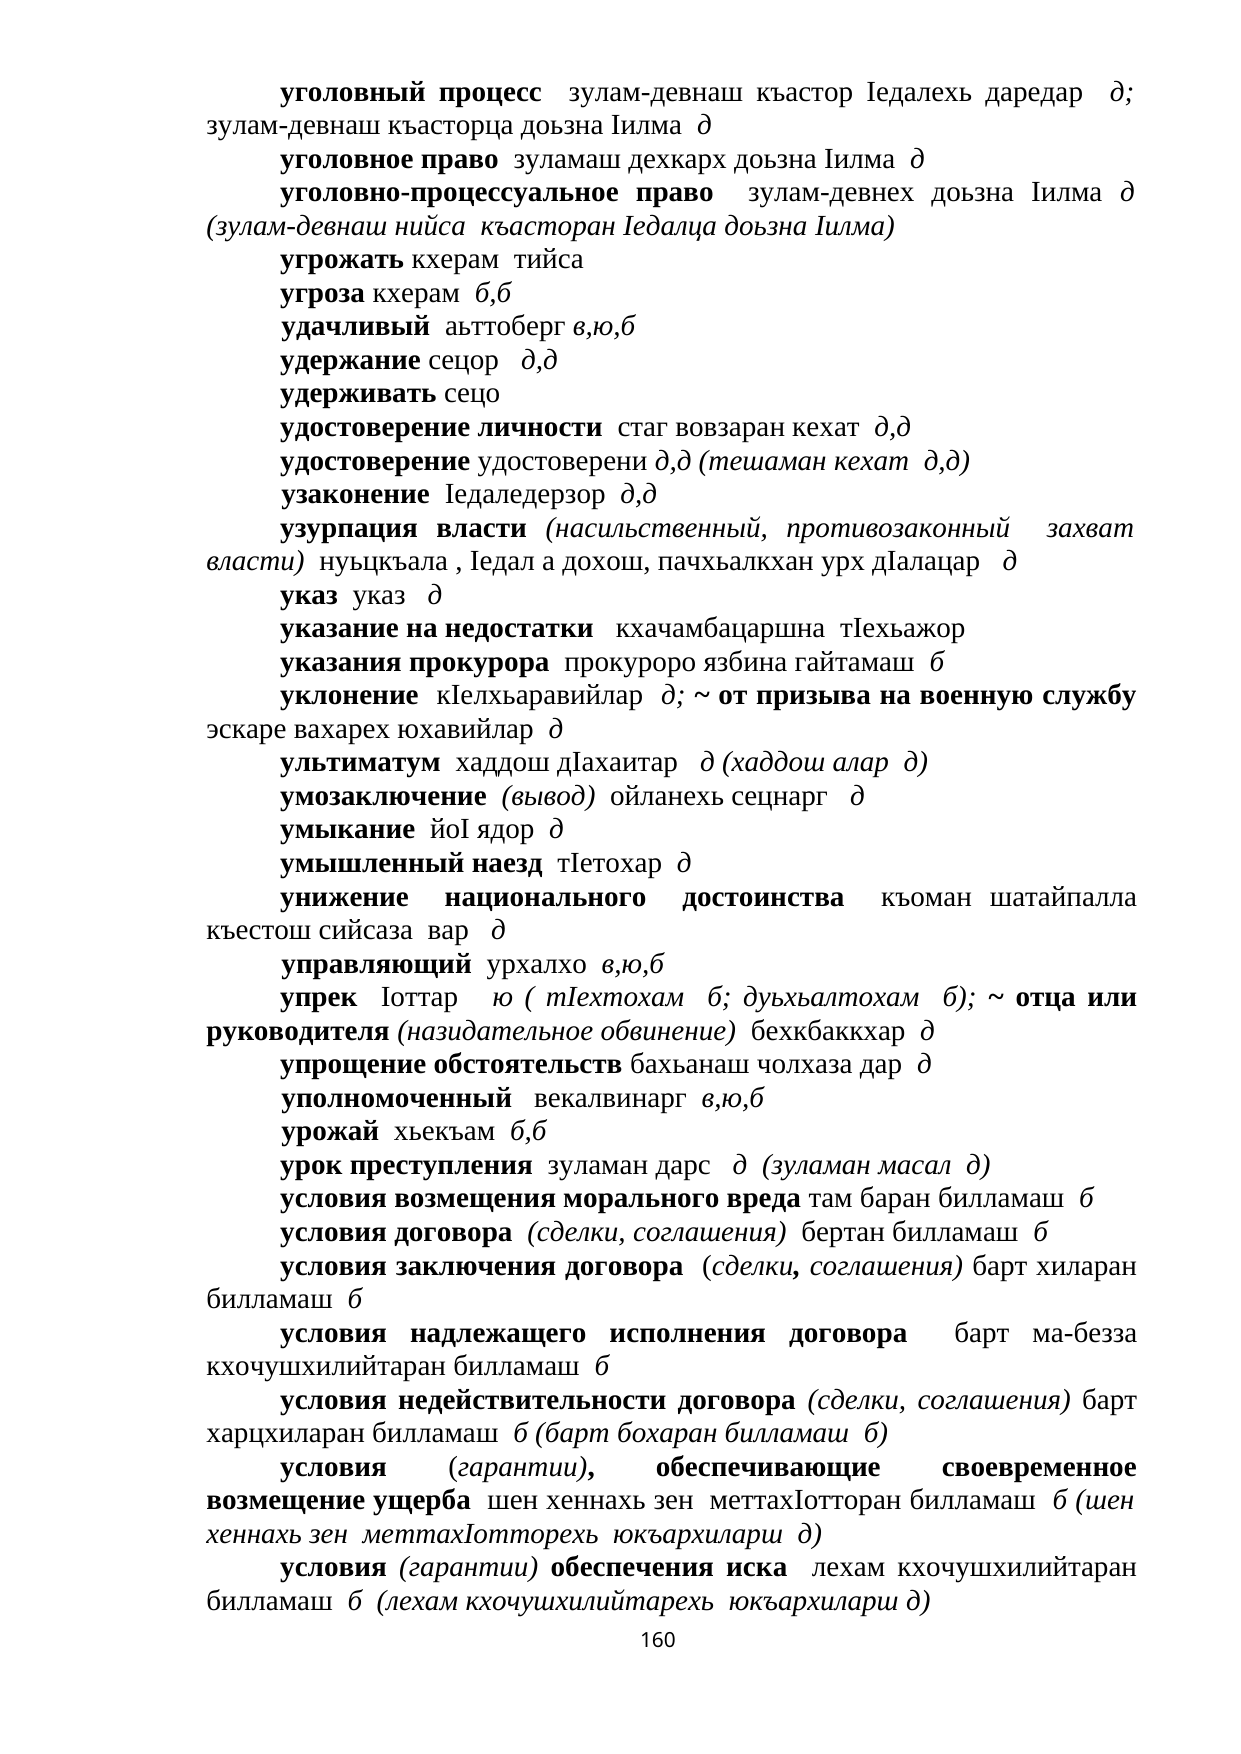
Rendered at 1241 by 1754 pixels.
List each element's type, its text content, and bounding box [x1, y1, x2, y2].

text условия возмещения морального вреда там баран билламаш б [206, 1181, 1137, 1214]
text умышленный наезд тӀетохар д [206, 845, 1137, 879]
text удержание сецор д,д [206, 342, 1137, 376]
text уголовный процесс зулам-девнаш къастор Ӏедалехь даредар д; зулам-девнаш къасторца доьзна Ӏилма д [206, 74, 1137, 141]
text урожай хьекъам б,б [206, 1113, 1137, 1147]
text условия (гарантии), обеспечивающие своевременное возмещение ущерба шен хеннахь зен меттахӀотторан билламаш б (шен хеннахь зен меттахӀотторехь юкъархиларш д) [206, 1449, 1137, 1549]
text умыкание йоӀ ядор д [206, 812, 1137, 845]
text умозаключение (вывод) ойланехь сецнарг д [206, 778, 1137, 812]
text удерживать сецо [206, 376, 1137, 409]
text условия надлежащего исполнения договора барт ма-безза кхочушхилийтаран билламаш б [206, 1315, 1137, 1382]
text управляющий урхалхо в,ю,б [206, 946, 1137, 979]
text условия договора (сделки, соглашения) бертан билламаш б [206, 1214, 1137, 1248]
text узурпация власти (насильственный, противозаконный захват власти) нуьцкъала , Ӏедал а дохош, пачхьалкхан урх дӀалацар д [206, 510, 1137, 577]
text узаконение Ӏедаледерзор д,д [206, 476, 1137, 510]
text уголовно-процессуальное право зулам-девнех доьзна Ӏилма д (зулам-девнаш нийса къасторан Ӏедалца доьзна Ӏилма) [206, 174, 1137, 241]
text удачливый аьттоберг в,ю,б [206, 308, 1137, 342]
text ультиматум хаддош дӀахаитар д (хаддош алар д) [206, 744, 1137, 778]
text удостоверение личности стаг вовзаран кехат д,д [206, 409, 1137, 443]
text уклонение кӀелхьаравийлар д; ~ от призыва на военную службу эскаре вахарех юхавийлар д [206, 677, 1137, 744]
text условия недействительности договора (сделки, соглашения) барт харцхиларан билламаш б (барт бохаран билламаш б) [206, 1382, 1137, 1449]
text условия заключения договора (сделки, соглашения) барт хиларан билламаш б [206, 1248, 1137, 1315]
text упрек Ӏоттар ю ( тӀехтохам б; дуьхьалтохам б); ~ отца или руководителя (назидательное обвинение) бехкбаккхар д [206, 979, 1137, 1046]
text условия (гарантии) обеспечения иска лехам кхочушхилийтаран билламаш б (лехам кхочушхилийтарехь юкъархиларш д) [206, 1549, 1137, 1617]
text указания прокурора прокуроро язбина гайтамаш б [206, 644, 1137, 677]
text уполномоченный векалвинарг в,ю,б [206, 1080, 1137, 1113]
text удостоверение удостоверени д,д (тешаман кехат д,д) [206, 443, 1137, 476]
text угрожать кхерам тийса [206, 241, 1137, 275]
text указание на недостатки кхачамбацаршна тӀехьажор [206, 610, 1137, 644]
text упрощение обстоятельств бахьанаш чолхаза дар д [206, 1046, 1137, 1080]
text урок преступления зуламан дарс д (зуламан масал д) [206, 1147, 1137, 1181]
text угроза кхерам б,б [206, 275, 1137, 308]
text унижение национального достоинства къоман шатайпалла къестош сийсаза вар д [206, 879, 1137, 946]
text указ указ д [206, 577, 1137, 610]
text уголовное право зуламаш дехкарх доьзна Ӏилма д [206, 141, 1137, 174]
